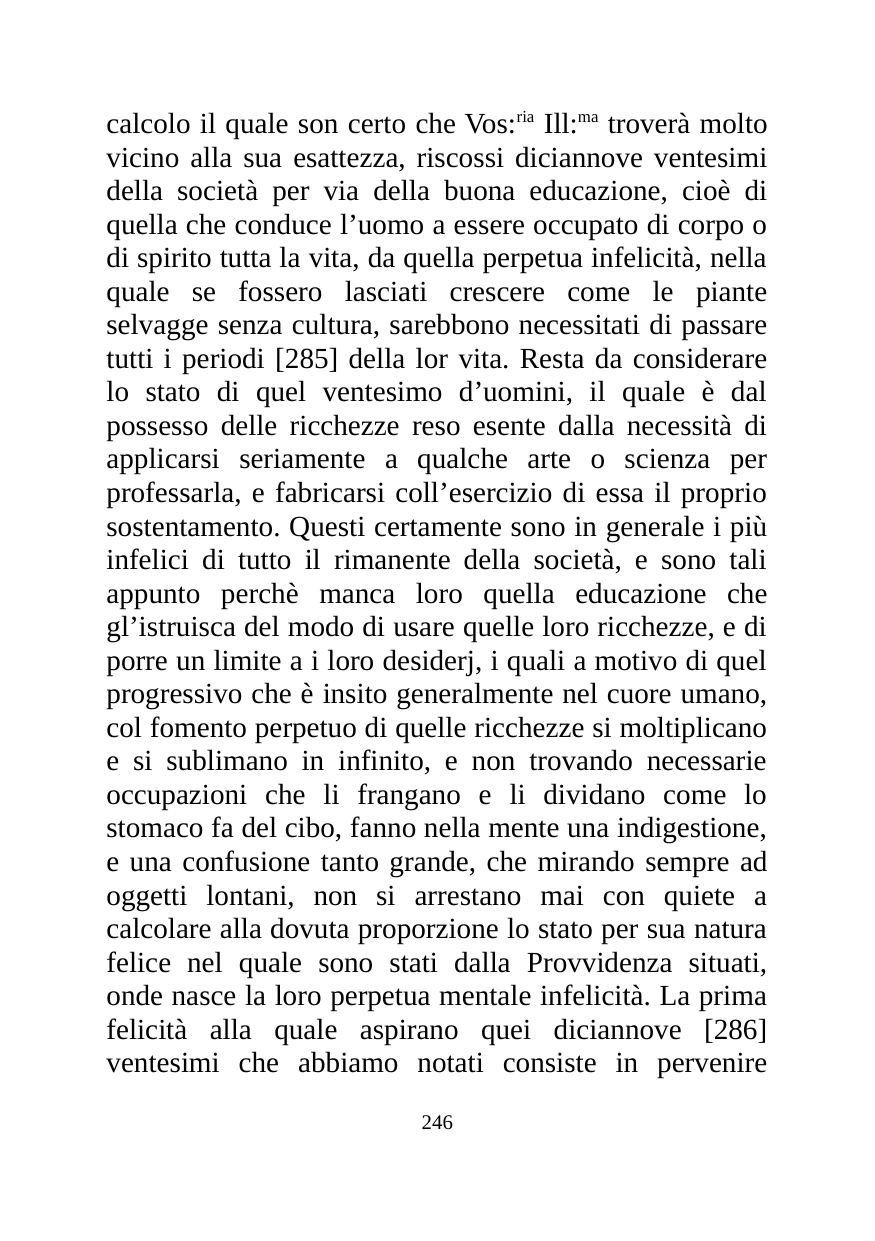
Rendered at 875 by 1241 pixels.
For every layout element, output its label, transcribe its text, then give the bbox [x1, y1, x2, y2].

text calcolo il quale son certo che Vos:ria Ill:ma troverà molto vicino alla sua esattezza, riscossi diciannove ventesimi della società per via della buona educazione, cioè di quella che conduce l’uomo a essere occupato di corpo o di spirito tutta la vita, da quella perpetua infelicità, nella quale se fossero lasciati crescere come le piante selvagge senza cultura, sarebbono necessitati di passare tutti i periodi [285] della lor vita. Resta da considerare lo stato di quel ventesimo d’uomini, il quale è dal possesso delle ricchezze reso esente dalla necessità di applicarsi seriamente a qualche arte o scienza per professarla, e fabricarsi coll’esercizio di essa il proprio sostentamento. Questi certamente sono in generale i più infelici di tutto il rimanente della società, e sono tali appunto perchè manca loro quella educazione che gl’istruisca del modo di usare quelle loro ricchezze, e di porre un limite a i loro desiderj, i quali a motivo di quel progressivo che è insito generalmente nel cuore umano, col fomento perpetuo di quelle ricchezze si moltiplicano e si sublimano in infinito, e non trovando necessarie occupazioni che li frangano e li dividano come lo stomaco fa del cibo, fanno nella mente una indigestione, e una confusione tanto grande, che mirando sempre ad oggetti lontani, non si arrestano mai con quiete a calcolare alla dovuta proporzione lo stato per sua natura felice nel quale sono stati dalla Provvidenza situati, onde nasce la loro perpetua mentale infelicità. La prima felicità alla quale aspirano quei diciannove [286] ventesimi che abbiamo notati consiste in pervenire [106, 106, 768, 1079]
